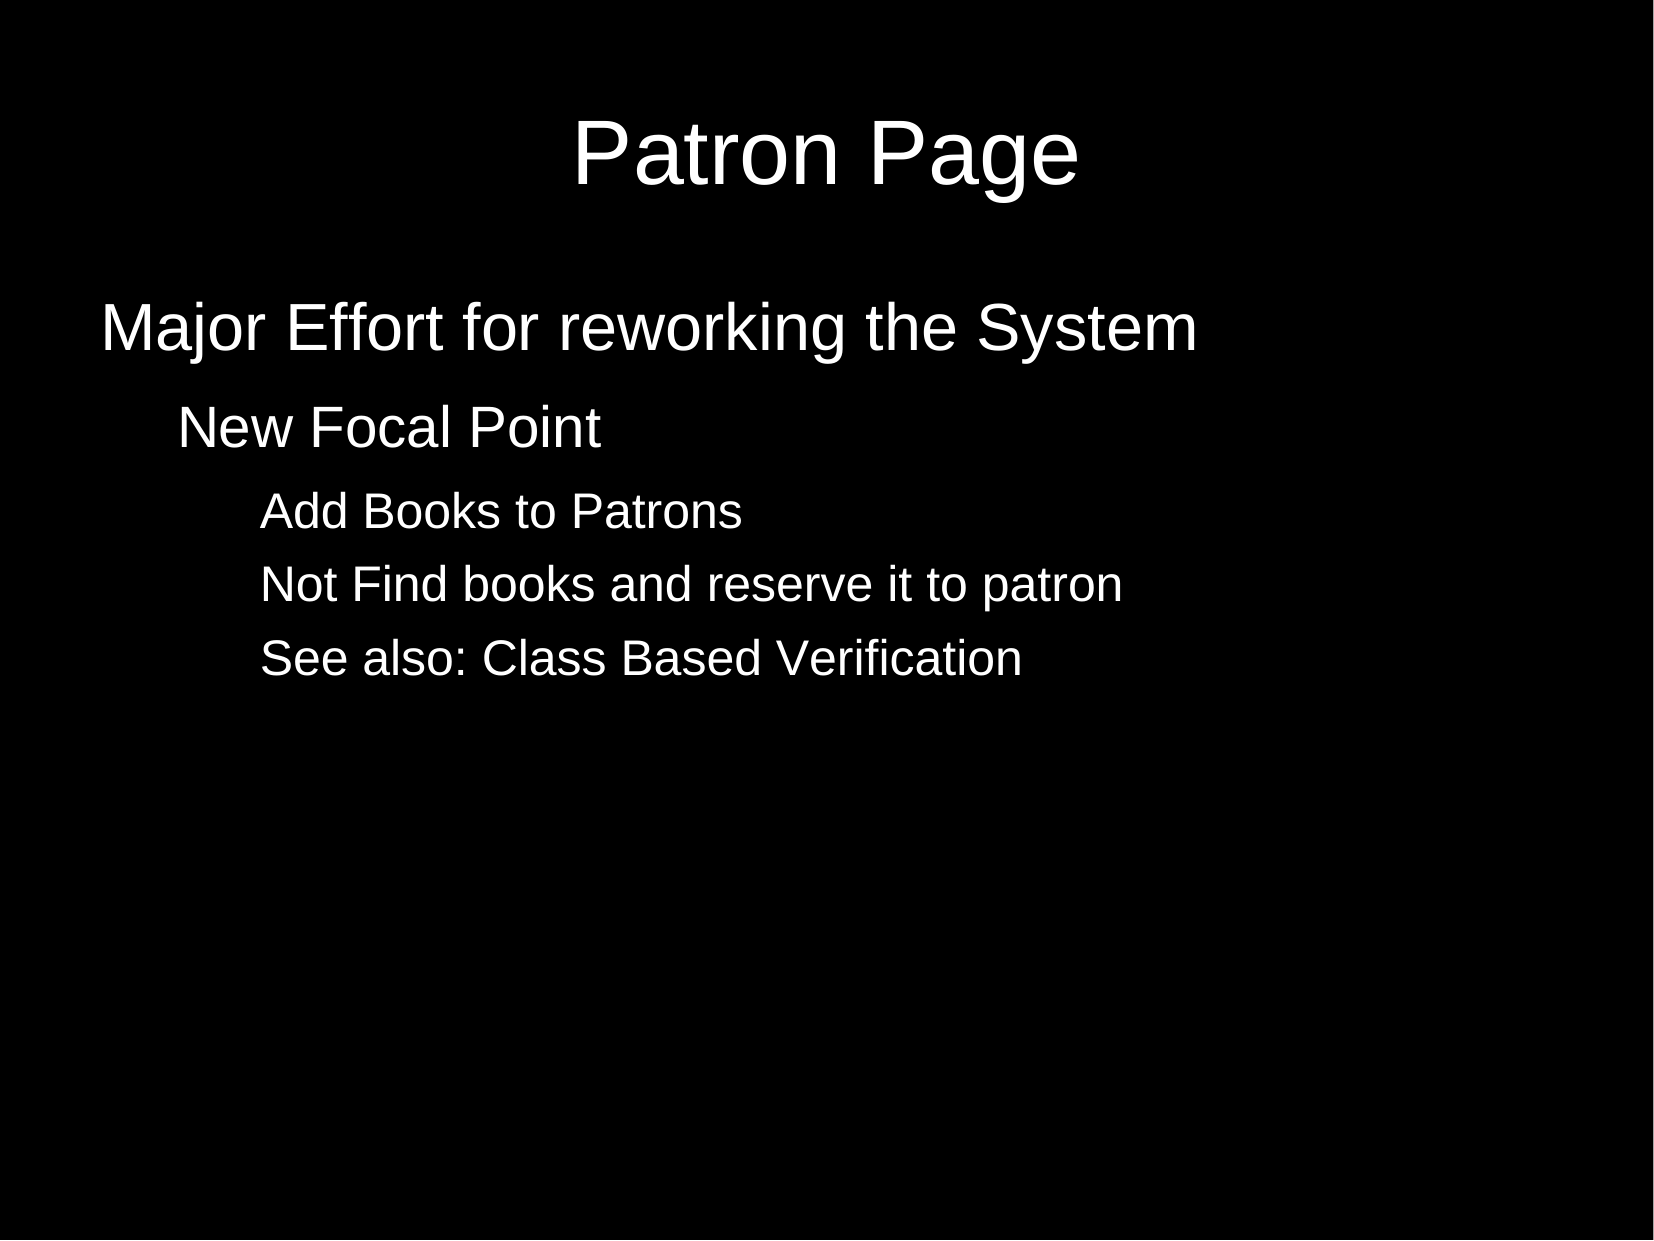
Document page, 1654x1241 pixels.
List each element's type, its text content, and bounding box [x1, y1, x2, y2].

list Major Effort for reworking the System New Focal Point Add Books to Patrons Not Find books and reserve it to patron See also: Class Based Verification [845, 290, 1572, 1109]
title Patron Page [82, 49, 1571, 257]
picture [82, 290, 809, 1109]
